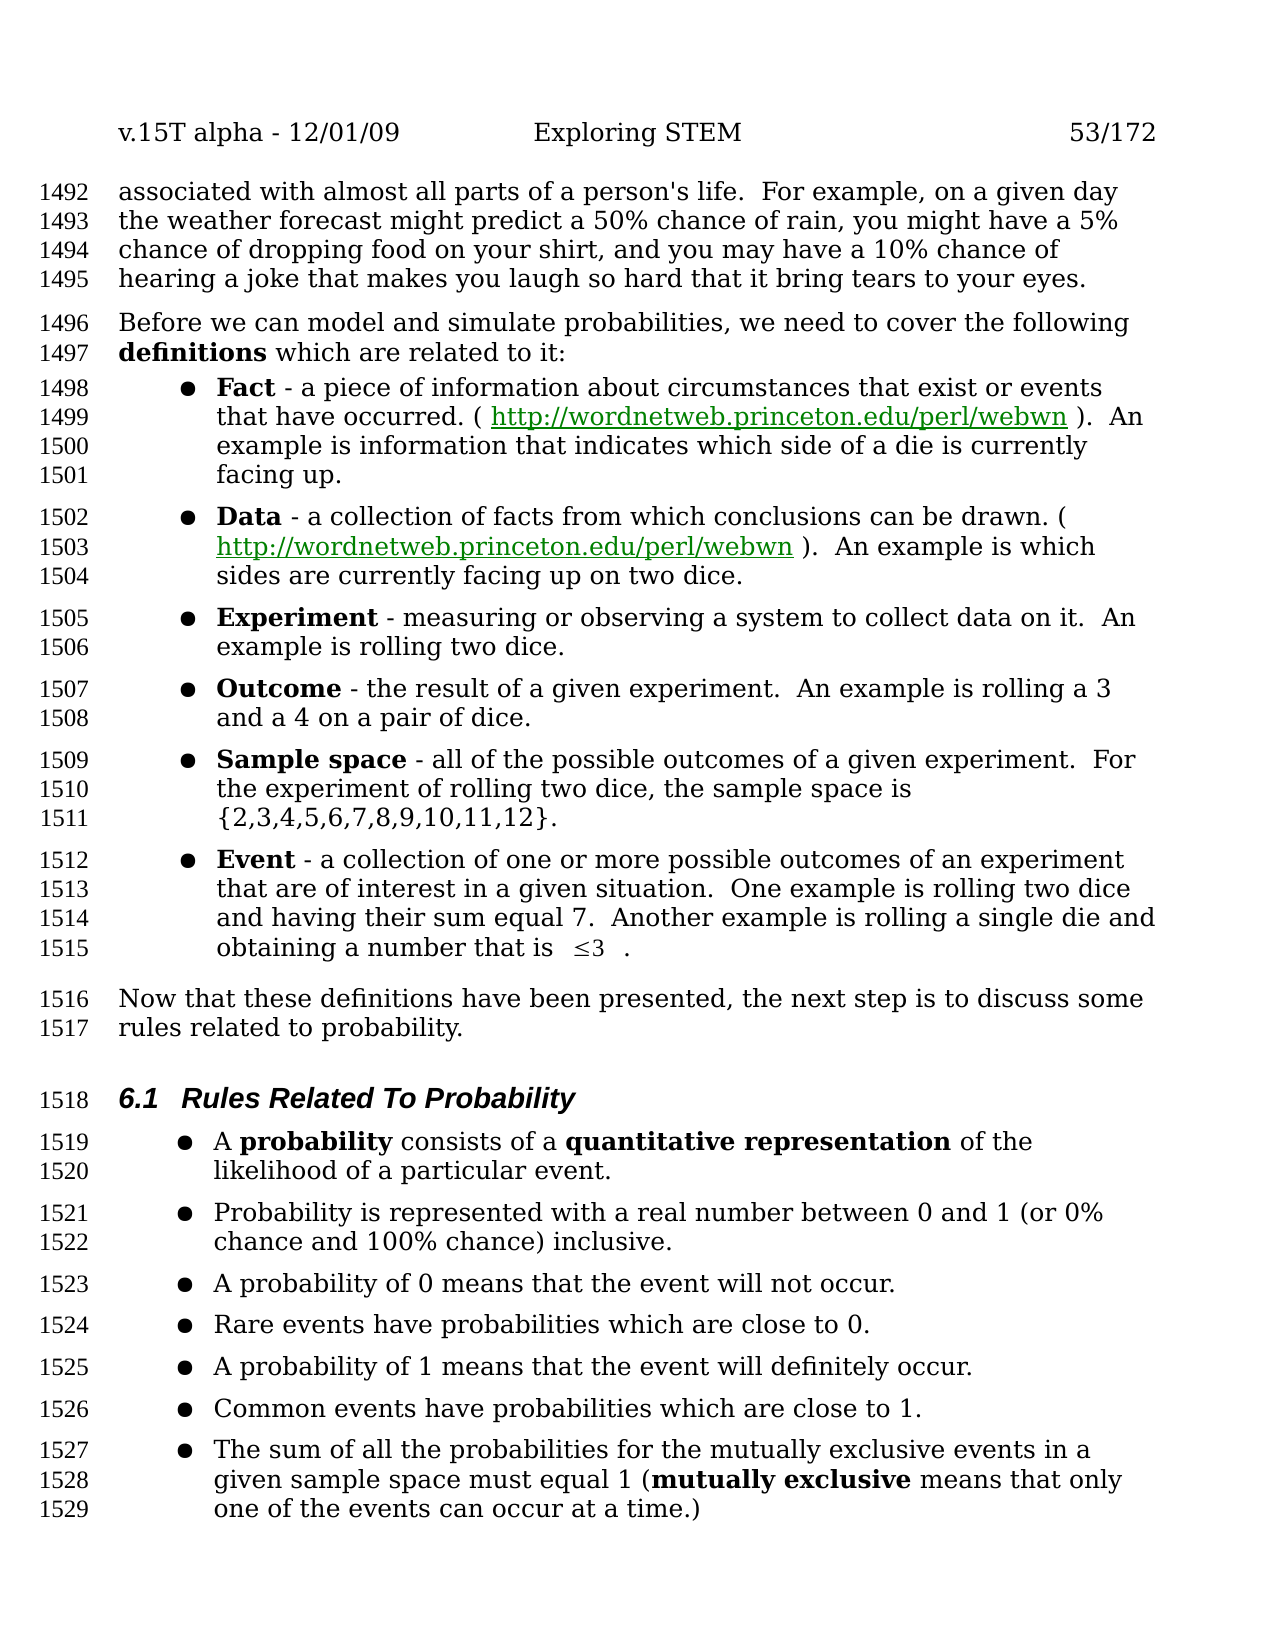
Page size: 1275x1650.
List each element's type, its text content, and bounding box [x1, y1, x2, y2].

text associated with almost all parts of a person's life. For example, on a given day the weather forecast might predict a 50% chance of rain, you might have a 5% chance of dropping food on your shirt, and you may have a 10% chance of hearing a joke that makes you laugh so hard that it bring tears to your eyes. [118, 177, 1157, 293]
list Outcome - the result of a given experiment. An example is rolling a 3 and a 4 on a pair of dice. [178, 674, 1157, 732]
list Data - a collection of facts from which conclusions can be drawn. ( http://wordnetweb.princeton.edu/perl/webwn ). An example is which sides are currently facing up on two dice. [178, 502, 1157, 590]
list A probability consists of a quantitative representation of the likelihood of a particular event. [175, 1127, 1157, 1186]
text Now that these definitions have been presented, the next step is to discuss some rules related to probability. [118, 984, 1157, 1042]
list Probability is represented with a real number between 0 and 1 (or 0% chance and 100% chance) inclusive. [175, 1198, 1157, 1256]
list Fact - a piece of information about circumstances that exist or events that have occurred. ( http://wordnetweb.princeton.edu/perl/webwn ). An example is information that indicates which side of a die is currently facing up. [178, 373, 1157, 490]
list Rare events have probabilities which are close to 0. [175, 1311, 1157, 1340]
list Sample space - all of the possible outcomes of a given experiment. For the experiment of rolling two dice, the sample space is {2,3,4,5,6,7,8,9,10,11,12}. [178, 745, 1157, 832]
list Common events have probabilities which are close to 1. [175, 1394, 1157, 1423]
list The sum of all the probabilities for the mutually exclusive events in a given sample space must equal 1 (mutually exclusive means that only one of the events can occur at a time.) [175, 1436, 1157, 1523]
list A probability of 0 means that the event will not occur. [175, 1269, 1157, 1298]
list Event - a collection of one or more possible outcomes of an experiment that are of interest in a given situation. One example is rolling two dice and having their sum equal 7. Another example is rolling a single die and obtaining a number that is. [178, 845, 1157, 963]
subtitle Rules Related To Probability [118, 1082, 1157, 1115]
list Experiment - measuring or observing a system to collect data on it. An example is rolling two dice. [178, 603, 1157, 661]
text Before we can model and simulate probabilities, we need to cover the following definitions which are related to it: [118, 308, 1157, 367]
list A probability of 1 means that the event will definitely occur. [175, 1352, 1157, 1381]
